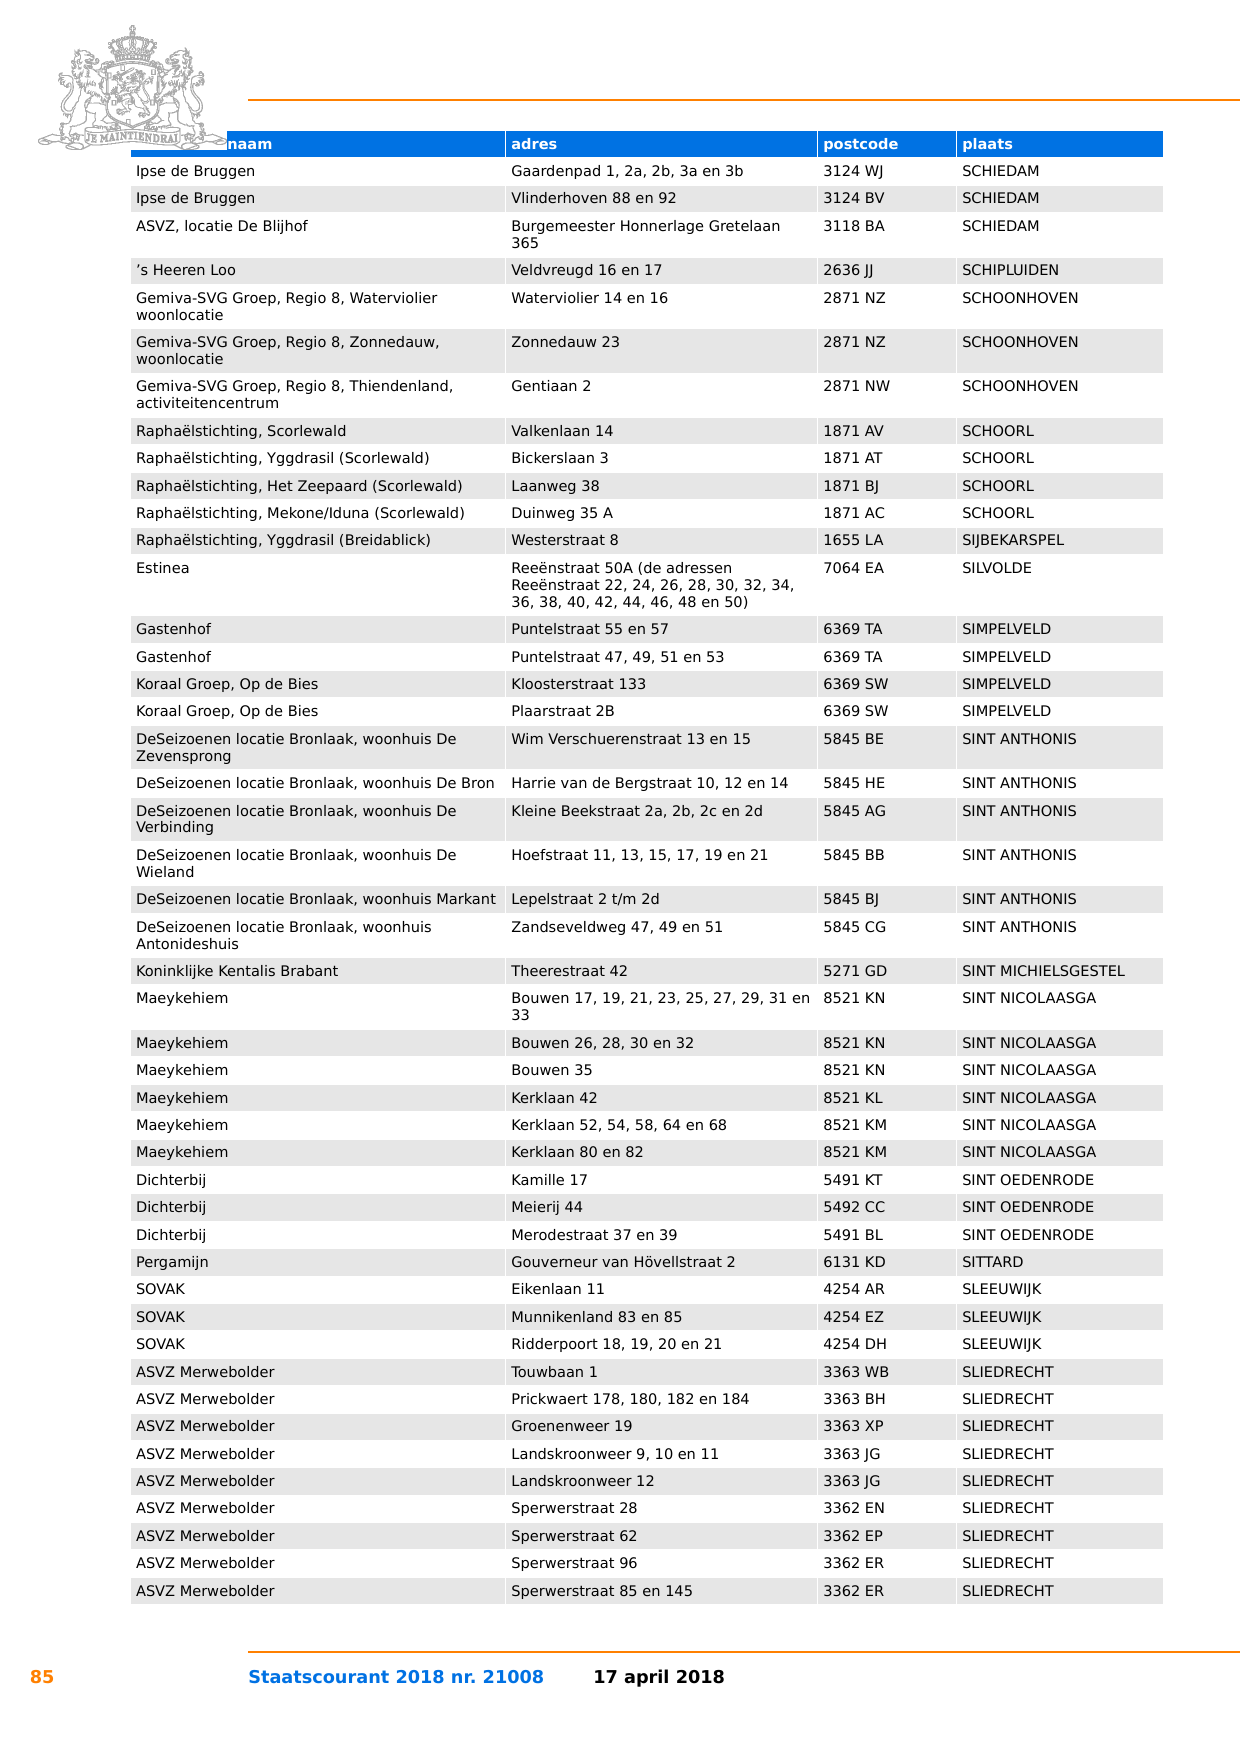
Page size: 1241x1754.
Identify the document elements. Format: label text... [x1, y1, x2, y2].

table_cell 3363 JG [818, 1441, 956, 1467]
table_cell ASVZ Merwebolder [131, 1551, 505, 1577]
table_cell 3363 BH [818, 1386, 956, 1412]
table_cell 5845 BB [818, 842, 956, 885]
table_cell Koraal Groep, Op de Bies [131, 699, 505, 725]
table_cell 5845 AG [818, 798, 956, 841]
table_cell SCHIEDAM [957, 186, 1163, 212]
table_cell ASVZ Merwebolder [131, 1414, 505, 1440]
table_cell SINT NICOLAASGA [957, 1085, 1163, 1111]
table_cell DeSeizoenen locatie Bronlaak, woonhuis De Zevensprong [131, 726, 505, 769]
table_cell Touwbaan 1 [506, 1359, 817, 1385]
table_cell SINT NICOLAASGA [957, 1030, 1163, 1056]
table_cell 5845 HE [818, 770, 956, 797]
table_cell Puntelstraat 55 en 57 [506, 616, 817, 643]
table_cell Raphaëlstichting, Yggdrasil (Breidablick) [131, 528, 505, 554]
table_cell Kerklaan 42 [506, 1085, 817, 1111]
table_cell Lepelstraat 2 t/m 2d [506, 886, 817, 913]
table_cell Dichterbij [131, 1167, 505, 1193]
table_cell 6369 TA [818, 616, 956, 643]
table_cell SLIEDRECHT [957, 1523, 1163, 1549]
table_cell 5845 CG [818, 914, 956, 957]
table_cell Ridderpoort 18, 19, 20 en 21 [506, 1331, 817, 1358]
table_cell Theerestraat 42 [506, 958, 817, 984]
table_cell Groenenweer 19 [506, 1414, 817, 1440]
table_cell 3362 ER [818, 1551, 956, 1577]
table_cell 7064 EA [818, 555, 956, 615]
table_cell Bouwen 17, 19, 21, 23, 25, 27, 29, 31 en 33 [506, 986, 817, 1029]
table_cell 6131 KD [818, 1249, 956, 1276]
table_cell Landskroonweer 12 [506, 1468, 817, 1495]
table_cell 1871 AC [818, 500, 956, 527]
table_cell Kloosterstraat 133 [506, 671, 817, 697]
table_cell SINT MICHIELSGESTEL [957, 958, 1163, 984]
table_cell Reeënstraat 50A (de adressen Reeënstraat 22, 24, 26, 28, 30, 32, 34, 36, 38, 40, 42, 44, 46, 48 en 50) [506, 555, 817, 615]
table_cell SCHOORL [957, 445, 1163, 472]
table_cell Raphaëlstichting, Het Zeepaard (Scorlewald) [131, 473, 505, 499]
table_cell 8521 KN [818, 986, 956, 1029]
table_cell Dichterbij [131, 1222, 505, 1248]
table_cell SCHIEDAM [957, 213, 1163, 256]
table_cell 8521 KN [818, 1058, 956, 1084]
table_cell SINT NICOLAASGA [957, 1058, 1163, 1084]
table_cell 5845 BE [818, 726, 956, 769]
table_cell ’s Heeren Loo [131, 258, 505, 284]
table_cell DeSeizoenen locatie Bronlaak, woonhuis De Bron [131, 770, 505, 797]
table_cell Maeykehiem [131, 1030, 505, 1056]
table_cell SINT ANTHONIS [957, 842, 1163, 885]
table_cell SLIEDRECHT [957, 1551, 1163, 1577]
table_cell Puntelstraat 47, 49, 51 en 53 [506, 644, 817, 670]
table_cell SINT ANTHONIS [957, 914, 1163, 957]
table_cell 8521 KM [818, 1112, 956, 1138]
table_cell Merodestraat 37 en 39 [506, 1222, 817, 1248]
table_cell Duinweg 35 A [506, 500, 817, 527]
table_cell SLIEDRECHT [957, 1468, 1163, 1495]
table_cell Kleine Beekstraat 2a, 2b, 2c en 2d [506, 798, 817, 841]
table_cell ASVZ Merwebolder [131, 1496, 505, 1522]
table_cell SLIEDRECHT [957, 1496, 1163, 1522]
table_cell Kamille 17 [506, 1167, 817, 1193]
table_cell 2871 NW [818, 374, 956, 417]
table_cell SCHOONHOVEN [957, 285, 1163, 328]
table_cell Landskroonweer 9, 10 en 11 [506, 1441, 817, 1467]
table_cell SIJBEKARSPEL [957, 528, 1163, 554]
table_cell ASVZ Merwebolder [131, 1578, 505, 1604]
table_cell Dichterbij [131, 1194, 505, 1221]
table_cell 5845 BJ [818, 886, 956, 913]
table_cell ASVZ Merwebolder [131, 1468, 505, 1495]
table_cell SINT NICOLAASGA [957, 1140, 1163, 1166]
table_cell SIMPELVELD [957, 671, 1163, 697]
table_cell SITTARD [957, 1249, 1163, 1276]
table_cell Westerstraat 8 [506, 528, 817, 554]
table_cell 5492 CC [818, 1194, 956, 1221]
table_cell SINT NICOLAASGA [957, 1112, 1163, 1138]
table_cell SLIEDRECHT [957, 1414, 1163, 1440]
table_cell SLIEDRECHT [957, 1386, 1163, 1412]
table_cell Gaardenpad 1, 2a, 2b, 3a en 3b [506, 158, 817, 185]
table_cell Bouwen 35 [506, 1058, 817, 1084]
table_cell 3363 JG [818, 1468, 956, 1495]
table_cell Sperwerstraat 96 [506, 1551, 817, 1577]
table_cell Maeykehiem [131, 1112, 505, 1138]
table_cell SINT ANTHONIS [957, 770, 1163, 797]
table_cell Raphaëlstichting, Scorlewald [131, 418, 505, 444]
table_cell 8521 KM [818, 1140, 956, 1166]
table_cell Gentiaan 2 [506, 374, 817, 417]
table_cell Bickerslaan 3 [506, 445, 817, 472]
table_cell Hoefstraat 11, 13, 15, 17, 19 en 21 [506, 842, 817, 885]
table_cell 5491 BL [818, 1222, 956, 1248]
table_cell ASVZ Merwebolder [131, 1386, 505, 1412]
table_cell SCHOORL [957, 473, 1163, 499]
table_cell SINT OEDENRODE [957, 1194, 1163, 1221]
table_cell Burgemeester Honnerlage Gretelaan 365 [506, 213, 817, 256]
table_cell 6369 TA [818, 644, 956, 670]
table_cell 1871 AT [818, 445, 956, 472]
table_cell Harrie van de Bergstraat 10, 12 en 14 [506, 770, 817, 797]
table_cell SCHOORL [957, 500, 1163, 527]
table_cell SLIEDRECHT [957, 1578, 1163, 1604]
table_cell SCHOONHOVEN [957, 374, 1163, 417]
table_cell SCHOONHOVEN [957, 329, 1163, 373]
table_cell Estinea [131, 555, 505, 615]
table_cell 4254 DH [818, 1331, 956, 1358]
table_cell Ipse de Bruggen [131, 186, 505, 212]
table_cell SINT ANTHONIS [957, 798, 1163, 841]
table_cell Valkenlaan 14 [506, 418, 817, 444]
table_cell 3362 EN [818, 1496, 956, 1522]
table_cell DeSeizoenen locatie Bronlaak, woonhuis De Wieland [131, 842, 505, 885]
table_cell 3362 ER [818, 1578, 956, 1604]
table_cell Koninklijke Kentalis Brabant [131, 958, 505, 984]
table_cell Maeykehiem [131, 1085, 505, 1111]
table_cell SCHOORL [957, 418, 1163, 444]
table_cell Gemiva-SVG Groep, Regio 8, Waterviolier woonlocatie [131, 285, 505, 328]
table_cell Maeykehiem [131, 1058, 505, 1084]
table_cell SOVAK [131, 1277, 505, 1303]
table_cell SLEEUWIJK [957, 1277, 1163, 1303]
table_cell SIMPELVELD [957, 616, 1163, 643]
table_cell Raphaëlstichting, Mekone/Iduna (Scorlewald) [131, 500, 505, 527]
table_cell ASVZ, locatie De Blijhof [131, 213, 505, 256]
table_cell 4254 EZ [818, 1304, 956, 1330]
table_cell SINT OEDENRODE [957, 1167, 1163, 1193]
table_cell Bouwen 26, 28, 30 en 32 [506, 1030, 817, 1056]
table_cell Gastenhof [131, 616, 505, 643]
table_cell SLEEUWIJK [957, 1331, 1163, 1358]
table_cell SILVOLDE [957, 555, 1163, 615]
table_header adres [506, 131, 817, 157]
table_cell SINT OEDENRODE [957, 1222, 1163, 1248]
table_cell Maeykehiem [131, 1140, 505, 1166]
table_cell 8521 KL [818, 1085, 956, 1111]
table_cell Meierij 44 [506, 1194, 817, 1221]
table_cell 6369 SW [818, 671, 956, 697]
table_cell Gouverneur van Hövellstraat 2 [506, 1249, 817, 1276]
table_cell 4254 AR [818, 1277, 956, 1303]
table_cell Prickwaert 178, 180, 182 en 184 [506, 1386, 817, 1412]
table_cell SINT NICOLAASGA [957, 986, 1163, 1029]
table_cell Munnikenland 83 en 85 [506, 1304, 817, 1330]
table_cell Gemiva-SVG Groep, Regio 8, Thiendenland, activiteitencentrum [131, 374, 505, 417]
table_cell SLEEUWIJK [957, 1304, 1163, 1330]
table_cell Eikenlaan 11 [506, 1277, 817, 1303]
table_cell Vlinderhoven 88 en 92 [506, 186, 817, 212]
table_cell Pergamijn [131, 1249, 505, 1276]
table_cell Gastenhof [131, 644, 505, 670]
table_cell Sperwerstraat 62 [506, 1523, 817, 1549]
table_header plaats [957, 131, 1163, 157]
table_cell 5271 GD [818, 958, 956, 984]
table_cell 6369 SW [818, 699, 956, 725]
table_cell SIMPELVELD [957, 699, 1163, 725]
table_cell Raphaëlstichting, Yggdrasil (Scorlewald) [131, 445, 505, 472]
table_cell 2871 NZ [818, 285, 956, 328]
table_cell Kerklaan 52, 54, 58, 64 en 68 [506, 1112, 817, 1138]
table_cell SLIEDRECHT [957, 1441, 1163, 1467]
table_cell 3363 WB [818, 1359, 956, 1385]
table_cell DeSeizoenen locatie Bronlaak, woonhuis Antonideshuis [131, 914, 505, 957]
table_cell Sperwerstraat 28 [506, 1496, 817, 1522]
table_cell 3362 EP [818, 1523, 956, 1549]
table_cell SINT ANTHONIS [957, 886, 1163, 913]
table_cell Zonnedauw 23 [506, 329, 817, 373]
table_cell Veldvreugd 16 en 17 [506, 258, 817, 284]
table_cell 1655 LA [818, 528, 956, 554]
table_cell 5491 KT [818, 1167, 956, 1193]
table_cell SCHIPLUIDEN [957, 258, 1163, 284]
table_cell ASVZ Merwebolder [131, 1523, 505, 1549]
table_cell SOVAK [131, 1331, 505, 1358]
table_cell Laanweg 38 [506, 473, 817, 499]
picture [38, 25, 227, 150]
table_cell Kerklaan 80 en 82 [506, 1140, 817, 1166]
table_cell 1871 AV [818, 418, 956, 444]
table_cell ASVZ Merwebolder [131, 1441, 505, 1467]
table_cell Gemiva-SVG Groep, Regio 8, Zonnedauw, woonlocatie [131, 329, 505, 373]
table_header naam [131, 131, 505, 157]
table_cell 3118 BA [818, 213, 956, 256]
table_cell 1871 BJ [818, 473, 956, 499]
table_cell 8521 KN [818, 1030, 956, 1056]
table_cell SIMPELVELD [957, 644, 1163, 670]
table_cell Zandseveldweg 47, 49 en 51 [506, 914, 817, 957]
table_cell DeSeizoenen locatie Bronlaak, woonhuis Markant [131, 886, 505, 913]
table_cell Ipse de Bruggen [131, 158, 505, 185]
table_cell SINT ANTHONIS [957, 726, 1163, 769]
table_cell 2871 NZ [818, 329, 956, 373]
table_cell SCHIEDAM [957, 158, 1163, 185]
table_cell 3124 BV [818, 186, 956, 212]
table_cell ASVZ Merwebolder [131, 1359, 505, 1385]
table_cell 3124 WJ [818, 158, 956, 185]
table_cell Wim Verschuerenstraat 13 en 15 [506, 726, 817, 769]
table_cell Maeykehiem [131, 986, 505, 1029]
table_cell SLIEDRECHT [957, 1359, 1163, 1385]
table_cell 2636 JJ [818, 258, 956, 284]
table_cell Sperwerstraat 85 en 145 [506, 1578, 817, 1604]
table_header postcode [818, 131, 956, 157]
table_cell Plaarstraat 2B [506, 699, 817, 725]
table_cell SOVAK [131, 1304, 505, 1330]
table_cell Koraal Groep, Op de Bies [131, 671, 505, 697]
table_cell DeSeizoenen locatie Bronlaak, woonhuis De Verbinding [131, 798, 505, 841]
table_cell Waterviolier 14 en 16 [506, 285, 817, 328]
table_cell 3363 XP [818, 1414, 956, 1440]
